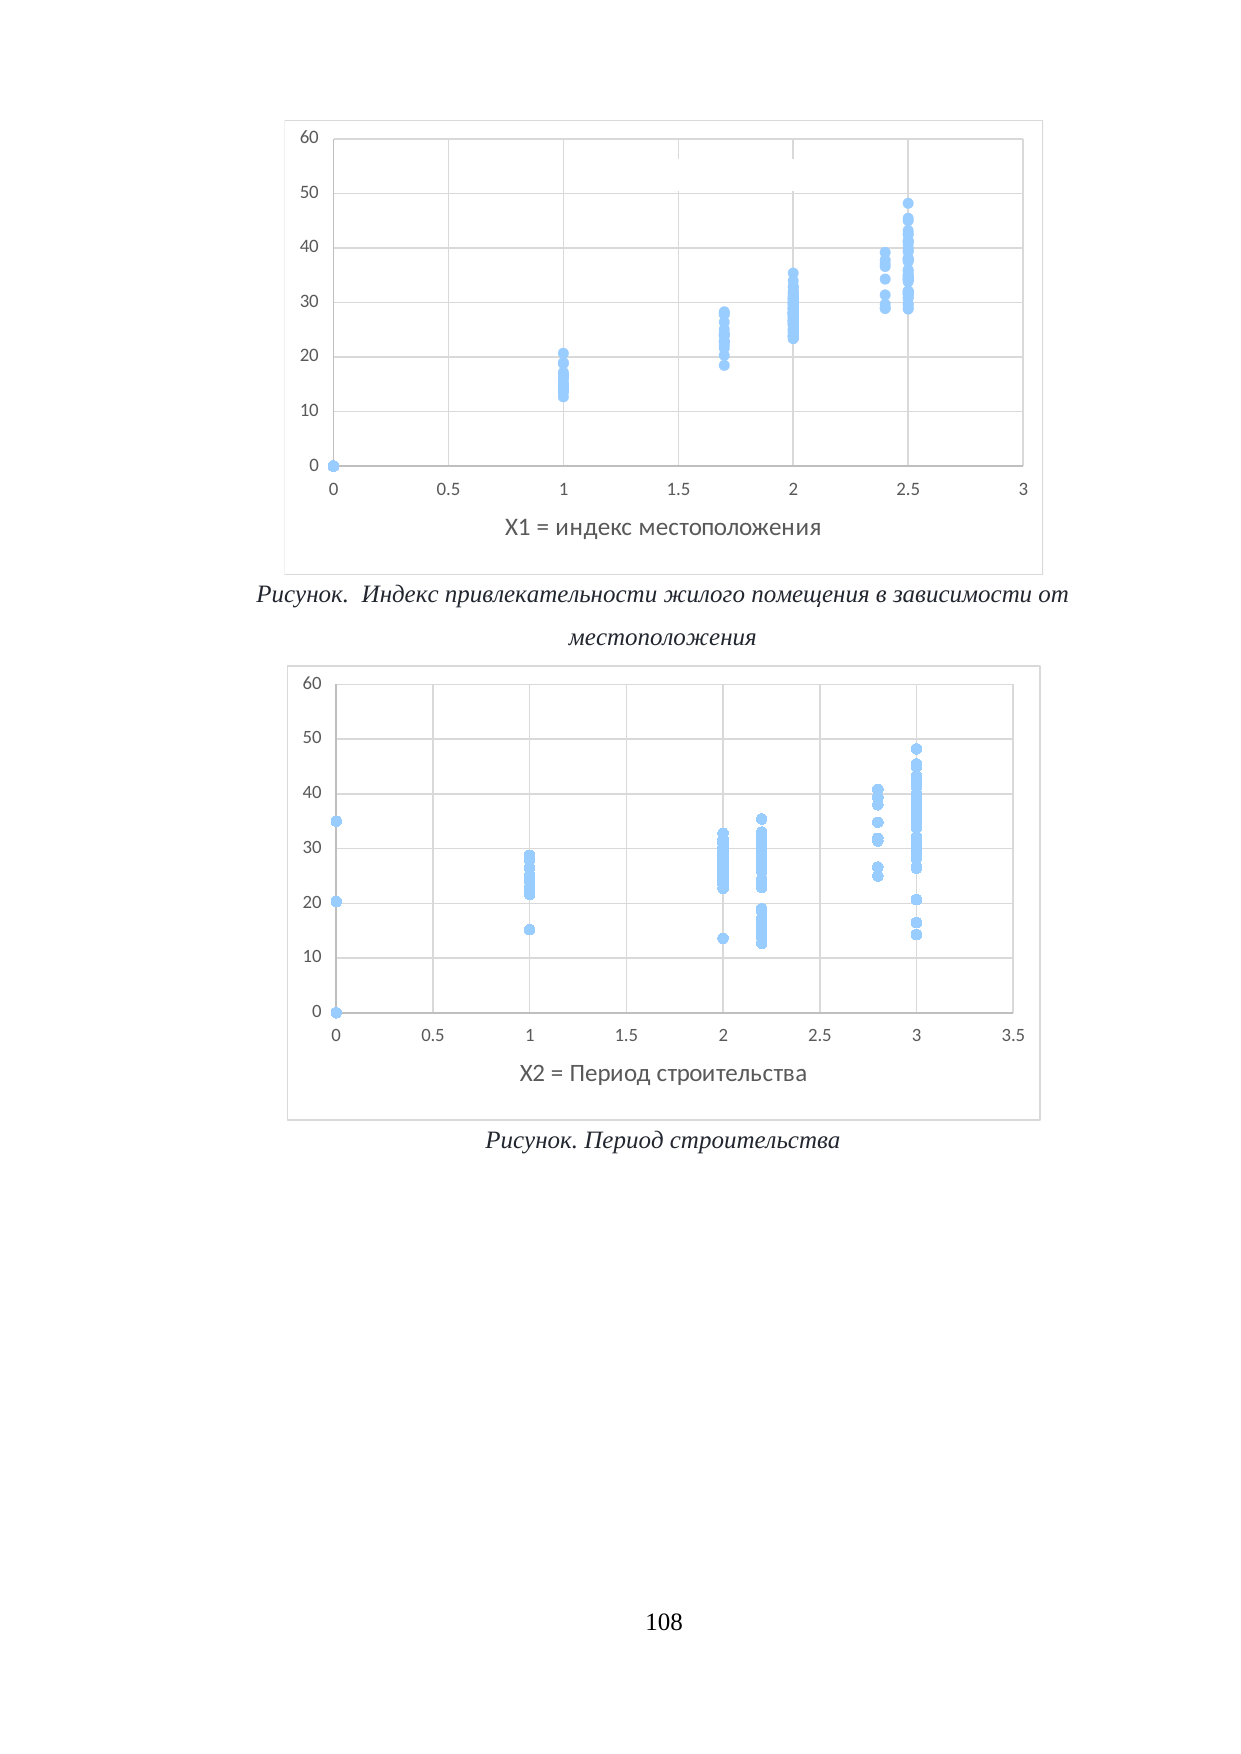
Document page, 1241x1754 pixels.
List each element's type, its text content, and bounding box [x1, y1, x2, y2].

text Рисунок. Период строительства [162, 1125, 1165, 1154]
text Рисунок. Индекс привлекательности жилого помещения в зависимости от местоположения [162, 579, 1165, 651]
